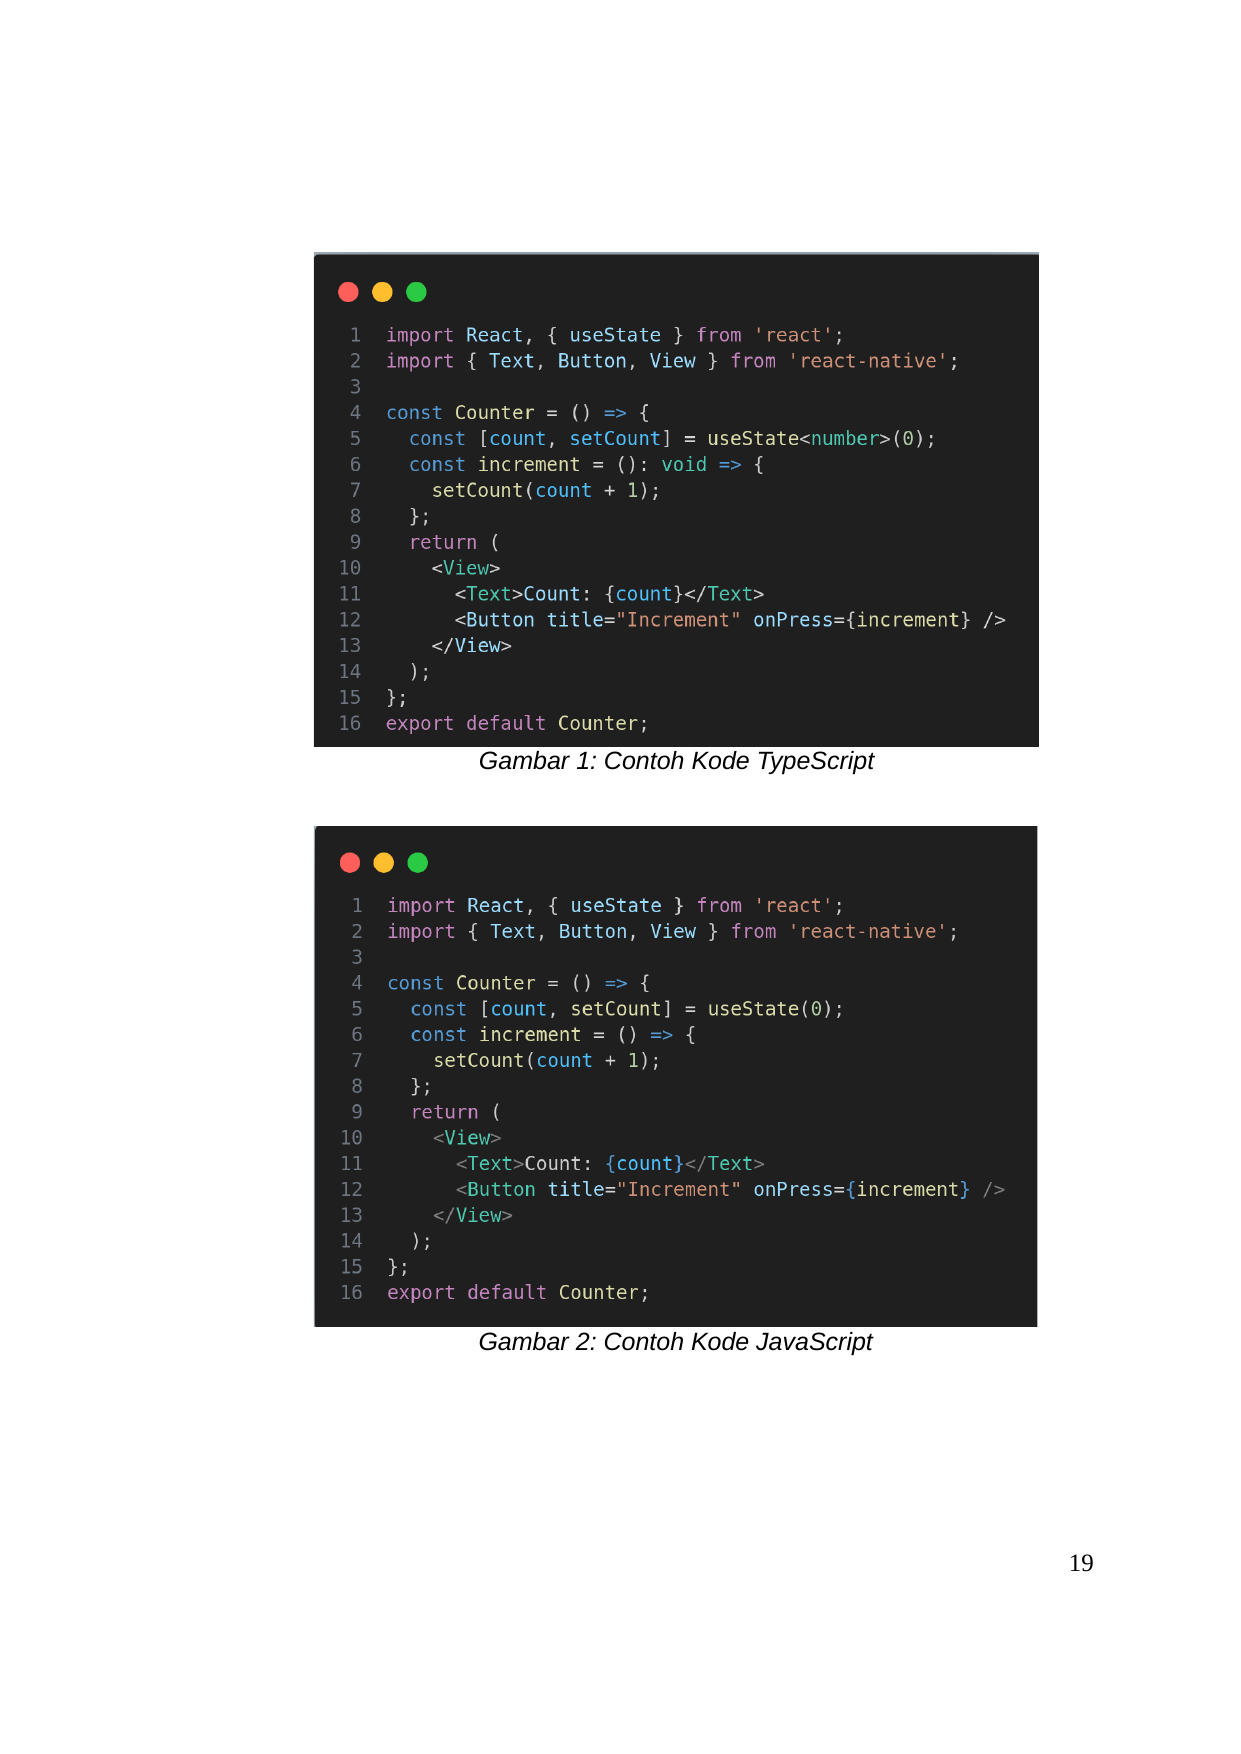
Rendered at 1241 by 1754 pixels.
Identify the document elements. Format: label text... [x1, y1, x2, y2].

picture [313, 252, 1039, 747]
text Gambar 1: Contoh Kode TypeScript [314, 747, 1039, 775]
picture [313, 826, 1038, 1327]
text Gambar 2: Contoh Kode JavaScript [314, 1327, 1037, 1355]
